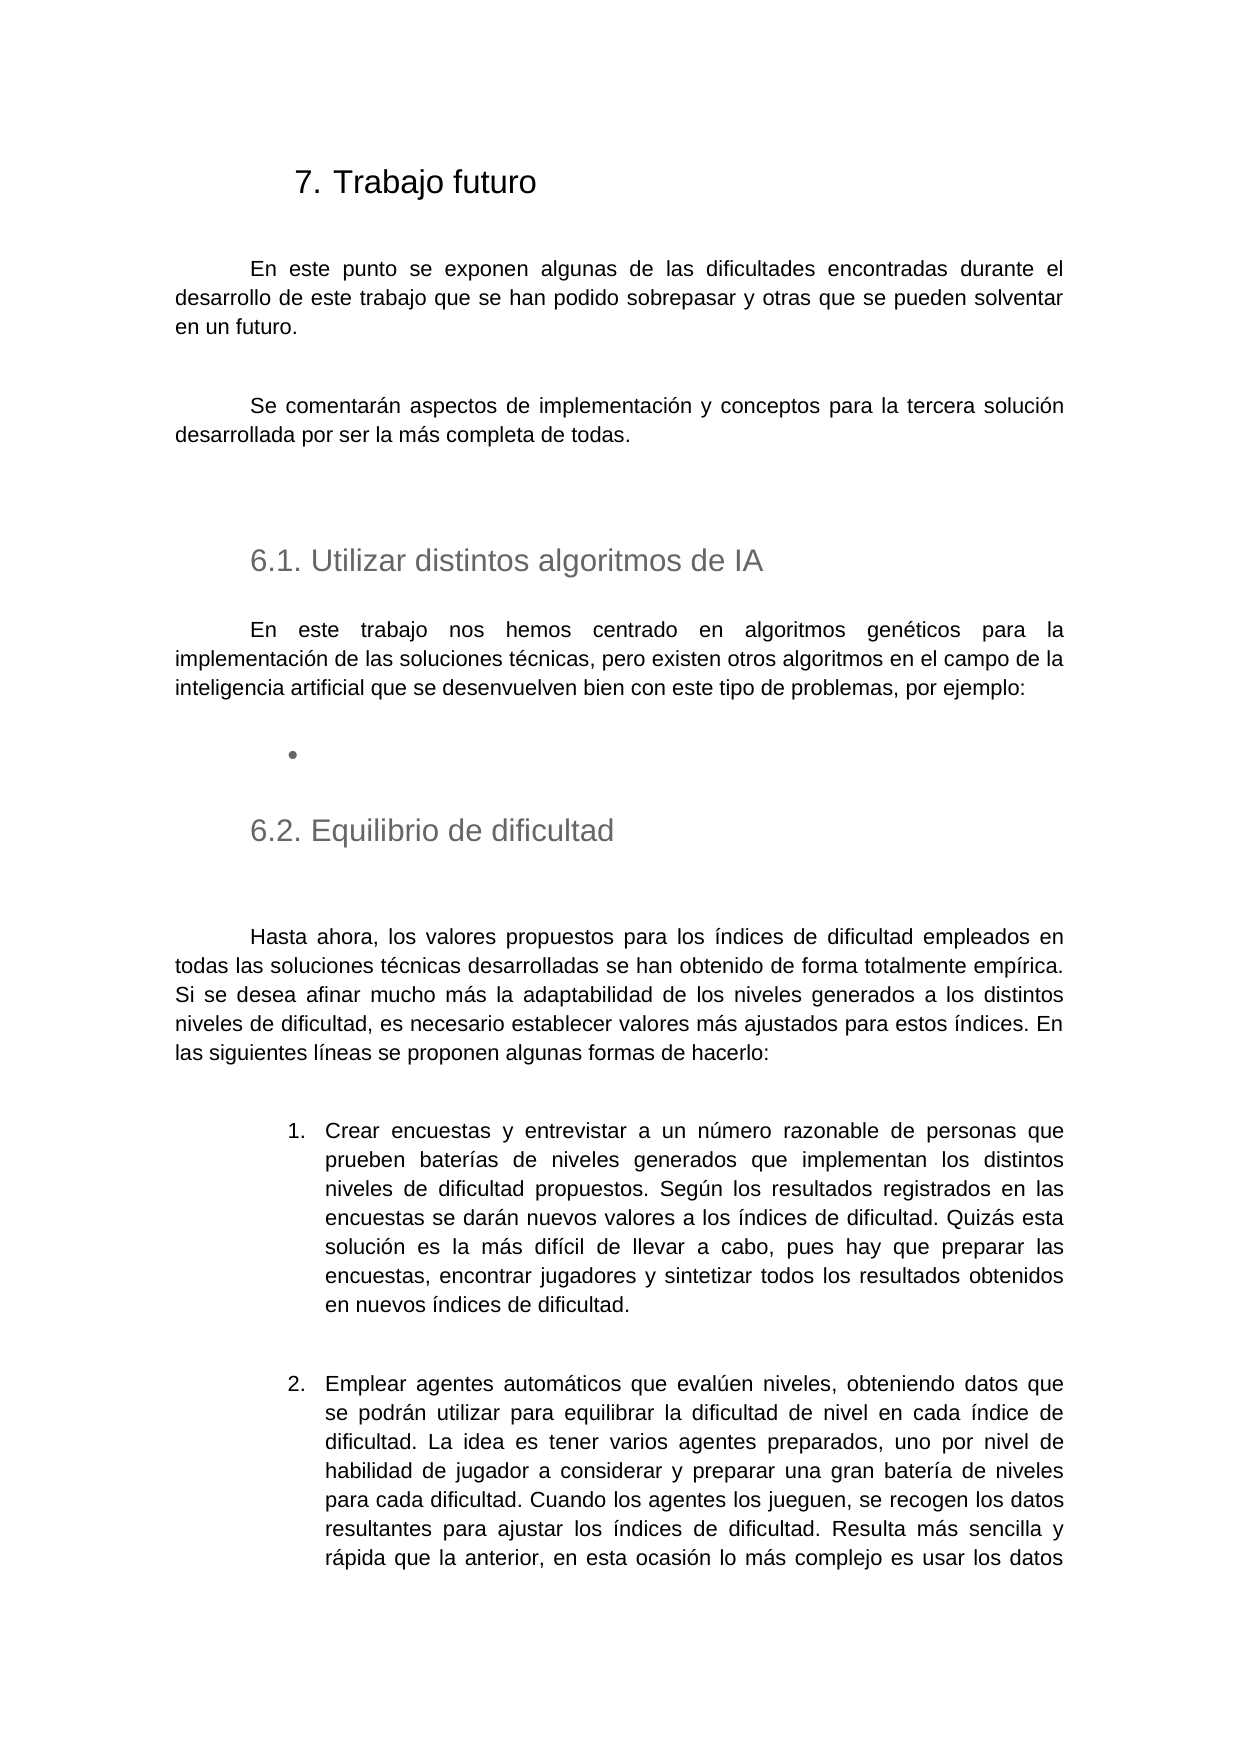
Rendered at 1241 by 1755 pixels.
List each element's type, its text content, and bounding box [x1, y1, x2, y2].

text En este trabajo nos hemos centrado en algoritmos genéticos para la implementación de las soluciones técnicas, pero existen otros algoritmos en el campo de la inteligencia artificial que se desenvuelven bien con este tipo de problemas, por ejemplo: [175, 617, 1065, 700]
text Se comentarán aspectos de implementación y conceptos para la tercera solución desarrollada por ser la más completa de todas. [175, 393, 1065, 447]
text 6.1. Utilizar distintos algoritmos de IA [175, 542, 1065, 578]
text En este punto se exponen algunas de las dificultades encontradas durante el desarrollo de este trabajo que se han podido sobrepasar y otras que se pueden solventar en un futuro. [175, 256, 1065, 339]
text 6.2. Equilibrio de dificultad [175, 812, 1065, 847]
list Trabajo futuro [294, 162, 1065, 200]
text Hasta ahora, los valores propuestos para los índices de dificultad empleados en todas las soluciones técnicas desarrolladas se han obtenido de forma totalmente empírica. Si se desea afinar mucho más la adaptabilidad de los niveles generados a los distintos niveles de dificultad, es necesario establecer valores más ajustados para estos índices. En las siguientes líneas se proponen algunas formas de hacerlo: [175, 924, 1065, 1065]
list Crear encuestas y entrevistar a un número razonable de personas que prueben baterías de niveles generados que implementan los distintos niveles de dificultad propuestos. Según los resultados registrados en las encuestas se darán nuevos valores a los índices de dificultad. Quizás esta solución es la más difícil de llevar a cabo, pues hay que preparar las encuestas, encontrar jugadores y sintetizar todos los resultados obtenidos en nuevos índices de dificultad. [287, 1118, 1065, 1317]
list Emplear agentes automáticos que evalúen niveles, obteniendo datos que se podrán utilizar para equilibrar la dificultad de nivel en cada índice de dificultad. La idea es tener varios agentes preparados, uno por nivel de habilidad de jugador a considerar y preparar una gran batería de niveles para cada dificultad. Cuando los agentes los jueguen, se recogen los datos resultantes para ajustar los índices de dificultad. Resulta más sencilla y rápida que la anterior, en esta ocasión lo más complejo es usar los datos [287, 1371, 1065, 1570]
